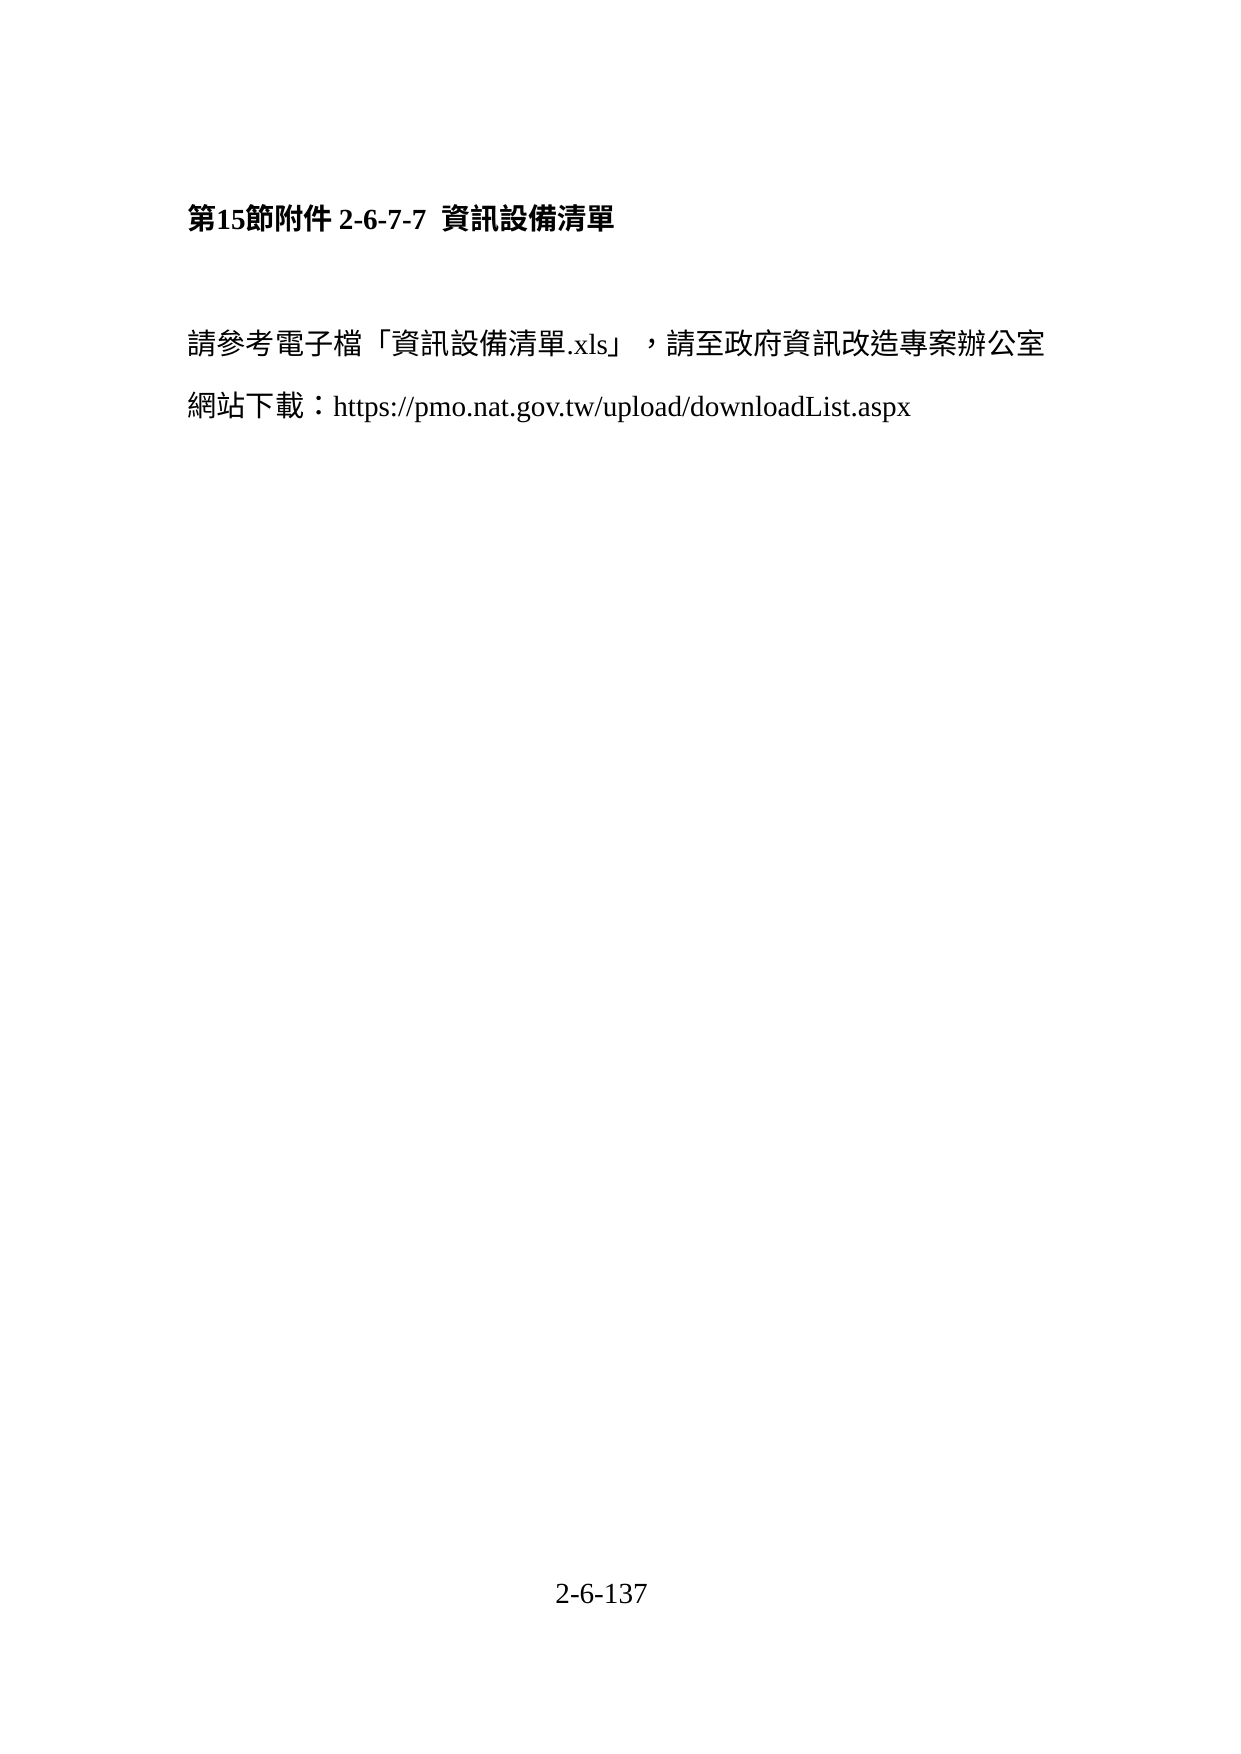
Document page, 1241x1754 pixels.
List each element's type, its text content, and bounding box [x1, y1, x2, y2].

text 請參考電子檔「資訊設備清單.xls」，請至政府資訊改造專案辦公室網站下載：https://pmo.nat.gov.tw/upload/downloadList.aspx [187, 300, 1053, 425]
subtitle 附件2-6-7-7 資訊設備清單 [187, 175, 1053, 237]
